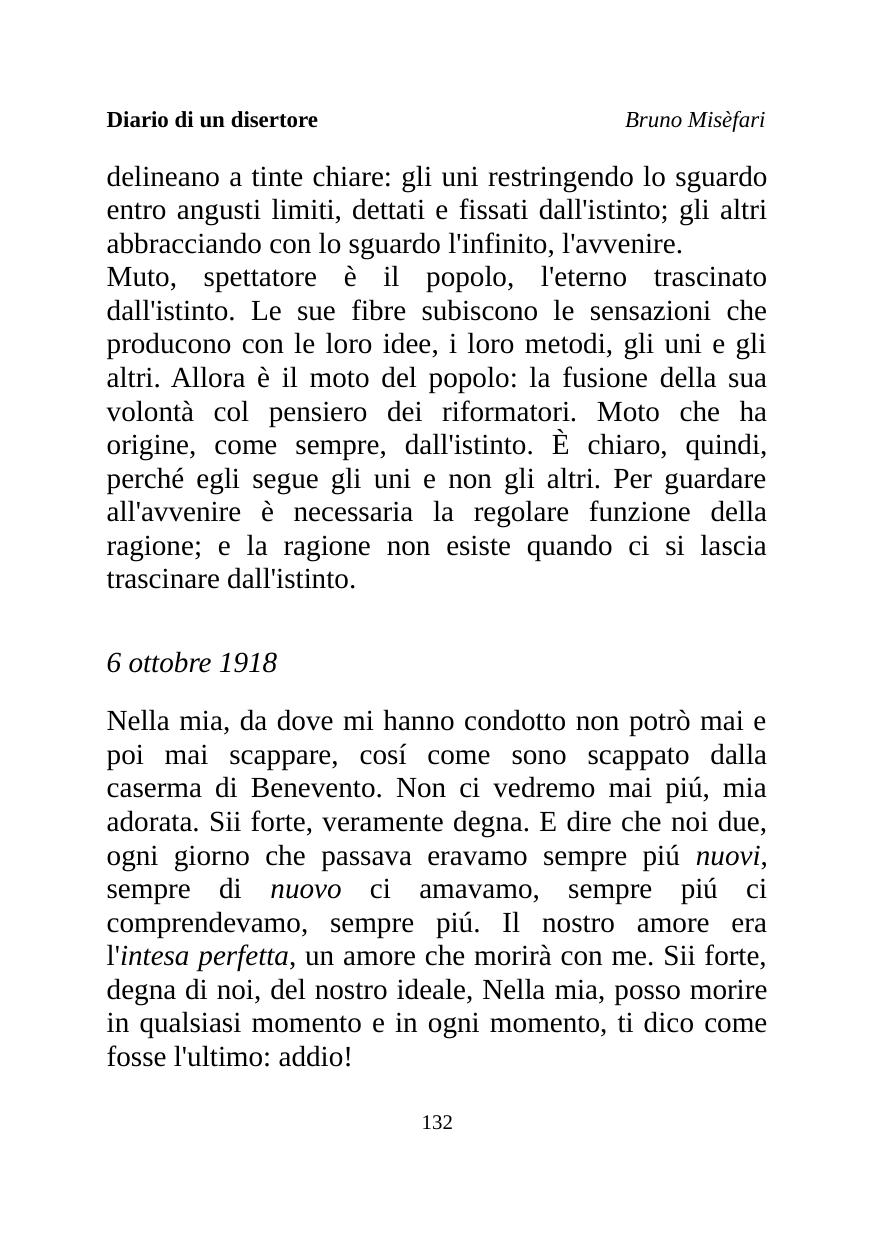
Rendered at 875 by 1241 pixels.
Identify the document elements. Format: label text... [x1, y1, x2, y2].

text Nella mia, da dove mi hanno condotto non potrò mai e poi mai scappare, cosí come sono scappato dalla caserma di Benevento. Non ci vedremo mai piú, mia adorata. Sii forte, veramente degna. E dire che noi due, ogni giorno che passava eravamo sempre piú nuovi, sempre di nuovo ci amavamo, sempre piú ci comprendevamo, sempre piú. Il nostro amore era l'intesa perfetta, un amore che morirà con me. Sii forte, degna di noi, del nostro ideale, Nella mia, posso morire in qualsiasi momento e in ogni momento, ti dico come fosse l'ultimo: addio! [106, 703, 768, 1072]
text delineano a tinte chiare: gli uni restringendo lo sguardo entro angusti limiti, dettati e fissati dall'istinto; gli altri abbracciando con lo sguardo l'infinito, l'avvenire. [106, 159, 768, 259]
text 6 ottobre 1918 [106, 645, 768, 678]
text Muto, spettatore è il popolo, l'eterno trascinato dall'istinto. Le sue fibre subiscono le sensazioni che producono con le loro idee, i loro metodi, gli uni e gli altri. Allora è il moto del popolo: la fusione della sua volontà col pensiero dei riformatori. Moto che ha origine, come sempre, dall'istinto. È chiaro, quindi, perché egli segue gli uni e non gli altri. Per guardare all'avvenire è necessaria la regolare funzione della ragione; e la ragione non esiste quando ci si lascia trascinare dall'istinto. [106, 259, 768, 595]
